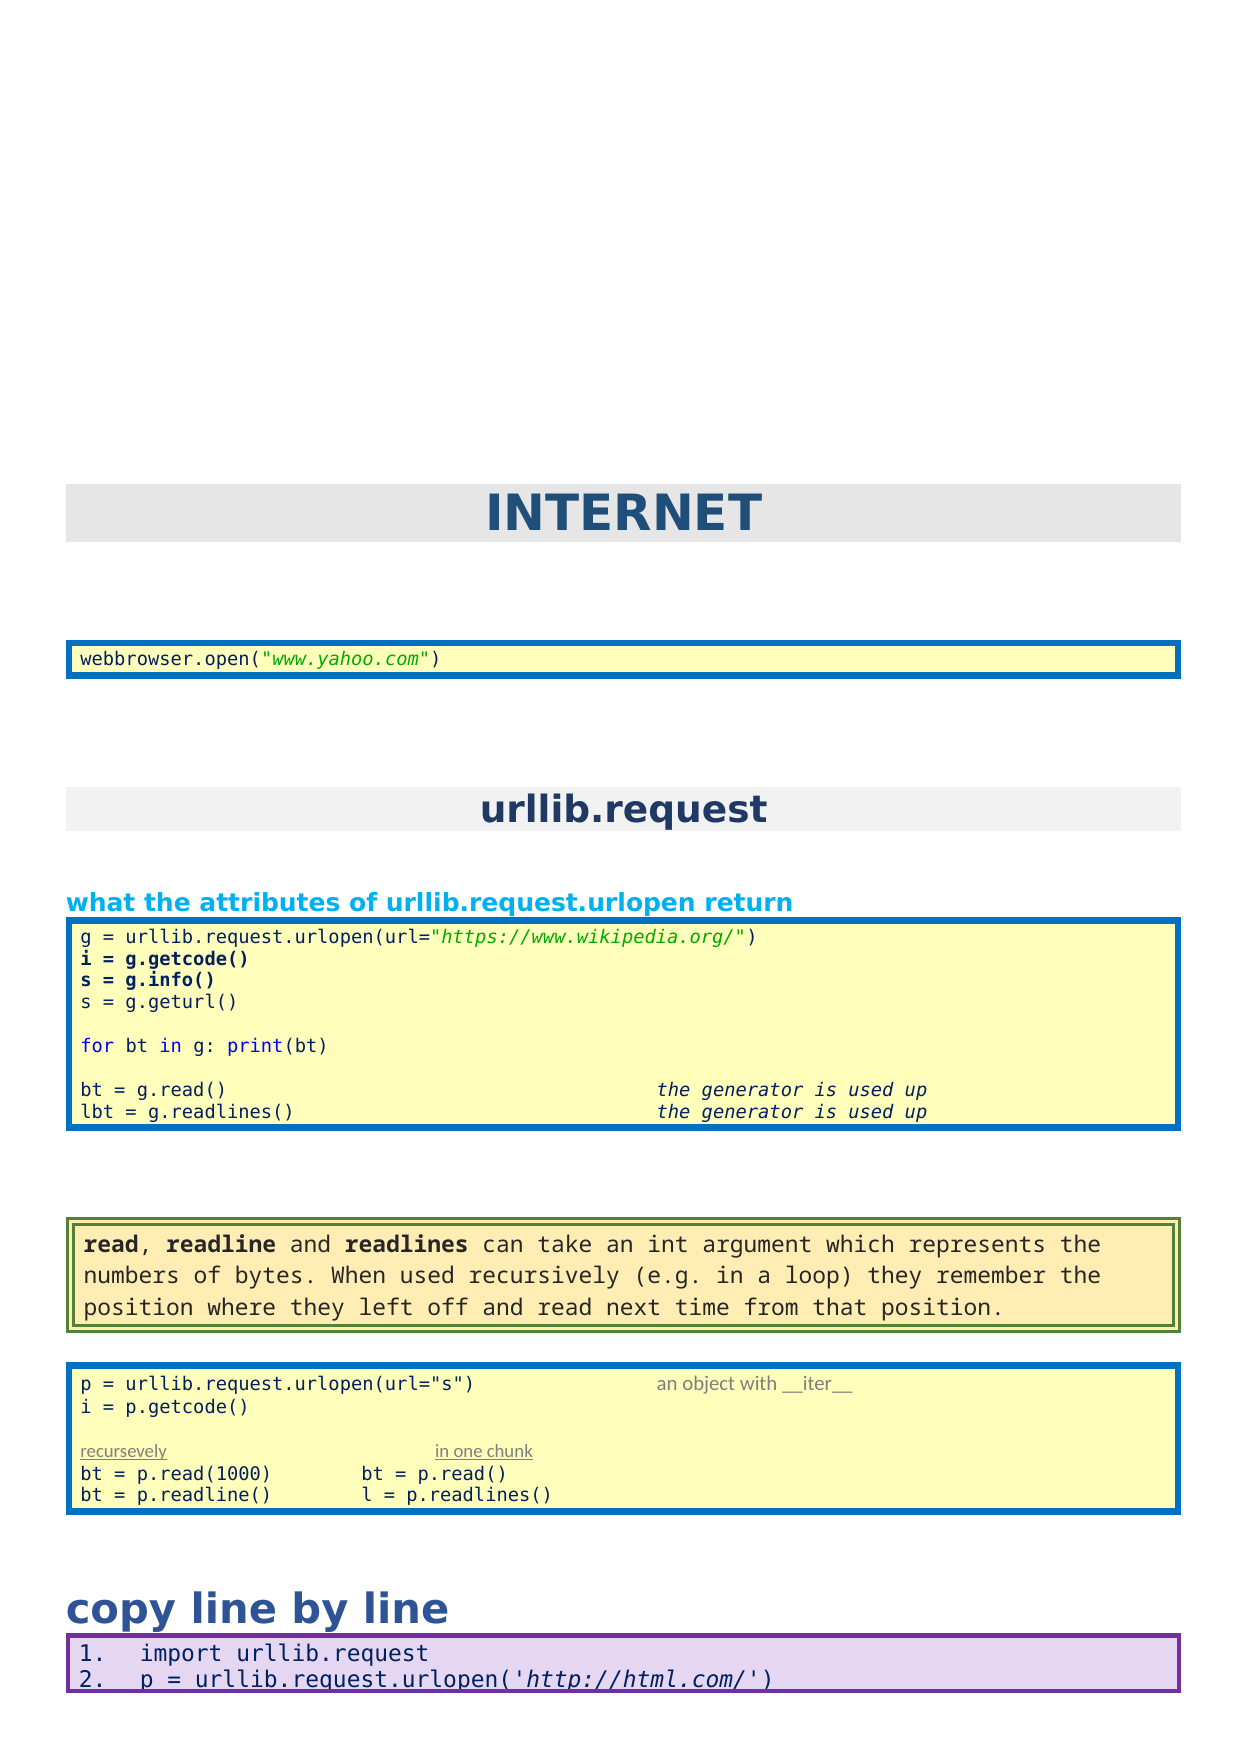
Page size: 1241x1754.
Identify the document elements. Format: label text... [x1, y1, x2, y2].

text bt = g.read() the generator is used up [72, 1070, 1175, 1092]
text recursevely in one chunk [72, 1431, 1175, 1454]
text copy line by line [66, 1585, 1181, 1633]
text i = p.getcode() [72, 1388, 1175, 1409]
text 1. import urllib.request [70, 1638, 1177, 1660]
title what the attributes of urllib.request.urlopen return [66, 888, 1181, 917]
text for bt in g: print(bt) [72, 1027, 1175, 1048]
text g = urllib.request.urlopen(url="https://www.wikipedia.org/") [72, 924, 1175, 939]
text s = g.geturl() [72, 983, 1175, 1005]
text read, readline and readlines can take an int argument which represents the numbers of bytes. When used recursively (e.g. in a loop) they remember the position where they left off and read next time from that position. [69, 1220, 1178, 1330]
text i = g.getcode() [72, 939, 1175, 961]
text 2. p = urllib.request.urlopen('http://html.com/') [70, 1660, 1177, 1689]
text p = urllib.request.urlopen(url="s") an object with __iter__ [72, 1369, 1175, 1388]
text bt = p.read(1000) bt = p.read() [72, 1454, 1175, 1476]
text webbrowser.open("www.yahoo.com") [72, 646, 1175, 672]
subtitle INTERNET [66, 484, 1181, 542]
subtitle urllib.request [66, 787, 1181, 831]
text bt = p.readline() l = p.readlines() [72, 1476, 1175, 1508]
text s = g.info() [72, 961, 1175, 983]
text lbt = g.readlines() the generator is used up [72, 1092, 1175, 1124]
